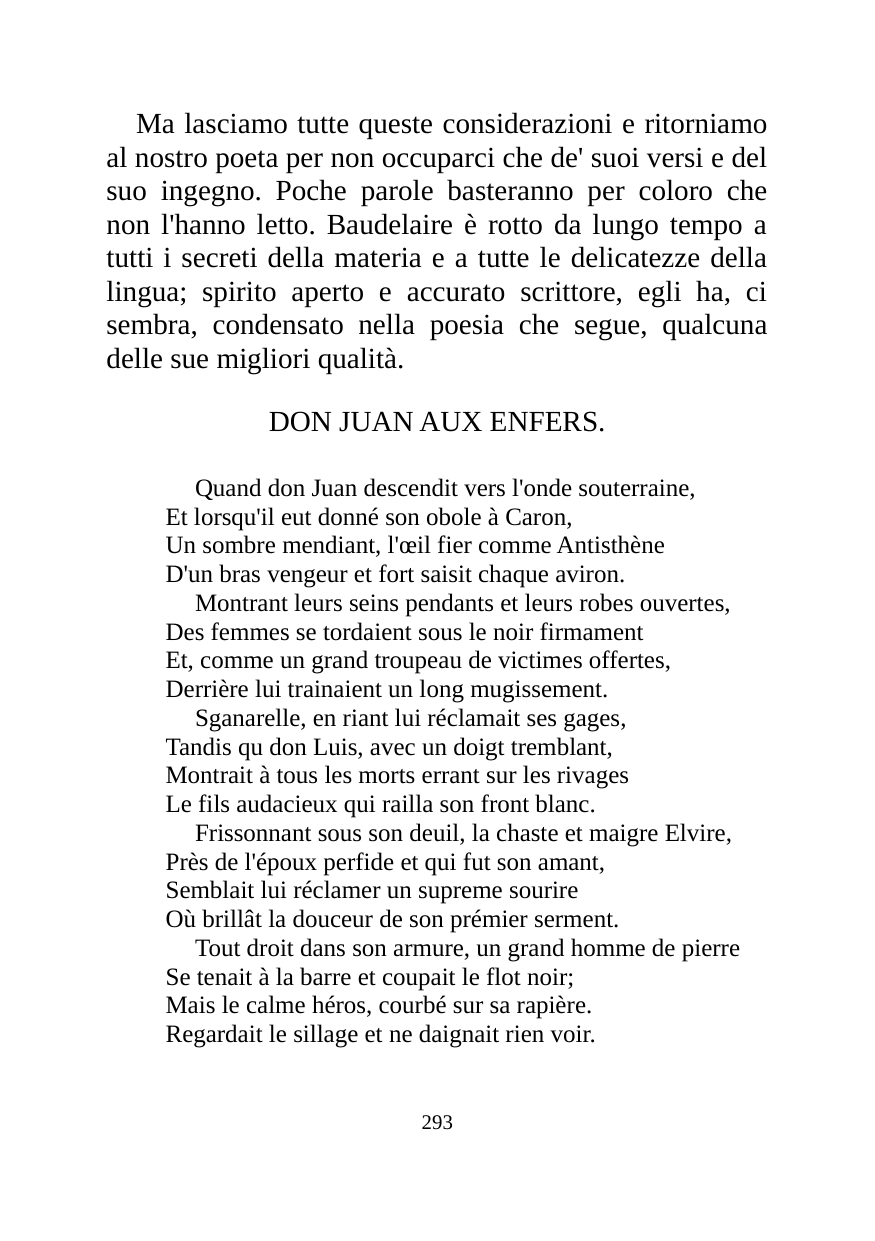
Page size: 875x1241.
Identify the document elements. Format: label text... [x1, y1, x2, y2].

text Frissonnant sous son deuil, la chaste et maigre Elvire, Près de l'époux perfide et qui fut son amant, Semblait lui réclamer un supreme sourire Où brillât la douceur de son prémier serment. [165, 818, 768, 933]
text Quand don Juan descendit vers l'onde souterraine, Et lorsqu'il eut donné son obole à Caron, Un sombre mendiant, l'œil fier comme Antisthène D'un bras vengeur et fort saisit chaque aviron. [165, 473, 768, 588]
text Ma lasciamo tutte queste considerazioni e ritorniamo al nostro poeta per non occuparci che de' suoi versi e del suo ingegno. Poche parole basteranno per coloro che non l'hanno letto. Baudelaire è rotto da lungo tempo a tutti i secreti della materia e a tutte le delicatezze della lingua; spirito aperto e accurato scrittore, egli ha, ci sembra, condensato nella poesia che segue, qualcuna delle sue migliori qualità. [106, 106, 768, 374]
text DON JUAN AUX ENFERS. [106, 404, 768, 438]
text Tout droit dans son armure, un grand homme de pierre Se tenait à la barre et coupait le flot noir; Mais le calme héros, courbé sur sa rapière. Regardait le sillage et ne daignait rien voir. [165, 933, 768, 1048]
text Montrant leurs seins pendants et leurs robes ouvertes, Des femmes se tordaient sous le noir firmament Et, comme un grand troupeau de victimes offertes, Derrière lui trainaient un long mugissement. [165, 588, 768, 703]
text Sganarelle, en riant lui réclamait ses gages, Tandis qu don Luis, avec un doigt tremblant, Montrait à tous les morts errant sur les rivages Le fils audacieux qui railla son front blanc. [165, 703, 768, 818]
